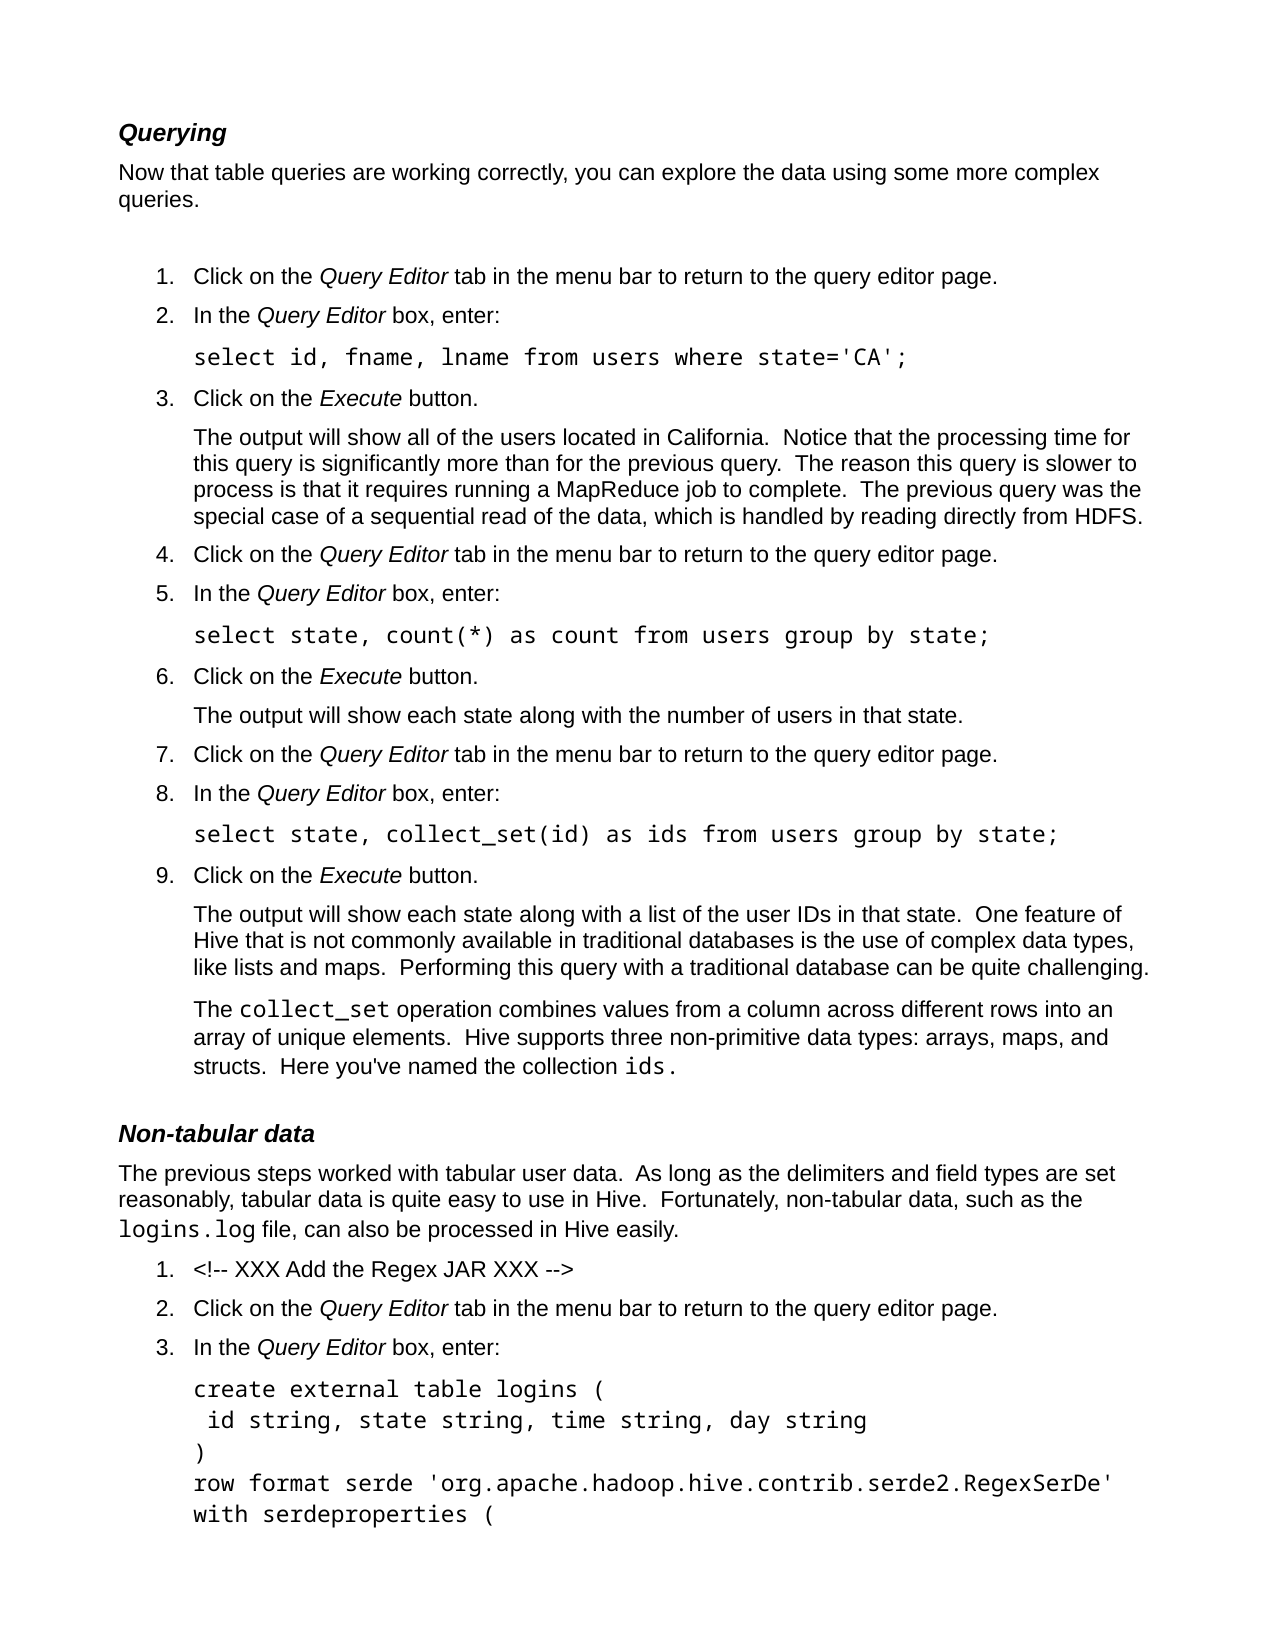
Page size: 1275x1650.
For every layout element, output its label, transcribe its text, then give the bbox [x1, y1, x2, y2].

list Click on the Query Editor tab in the menu bar to return to the query editor page. [156, 541, 1157, 568]
list Click on the Query Editor tab in the menu bar to return to the query editor page. [156, 1295, 1157, 1322]
list select id, fname, lname from users where state='CA'; [156, 341, 1157, 372]
list create external table logins ( id string, state string, time string, day string ) row format serde 'org.apache.hadoop.hive.contrib.serde2.RegexSerDe' with serdeproperties ( [156, 1373, 1157, 1529]
list In the Query Editor box, enter: [156, 580, 1157, 607]
list The collect_set operation combines values from a column across different rows into an array of unique elements. Hive supports three non-primitive data types: arrays, maps, and structs. Here you've named the collection ids. [156, 992, 1157, 1081]
list select state, count(*) as count from users group by state; [156, 619, 1157, 650]
list Click on the Execute button. [156, 663, 1157, 689]
list select state, collect_set(id) as ids from users group by state; [156, 818, 1157, 849]
list The output will show all of the users located in California. Notice that the processing time for this query is significantly more than for the previous query. The reason this query is slower to process is that it requires running a MapReduce job to complete. The previous query was the special case of a sequential read of the data, which is handled by reading directly from HDFS. [156, 423, 1157, 529]
text The previous steps worked with tabular user data. As long as the delimiters and field types are set reasonably, tabular data is quite easy to use in Hive. Fortunately, non-tabular data, such as the logins.log file, can also be processed in Hive easily. [118, 1160, 1157, 1244]
subtitle Non-tabular data [118, 1119, 1157, 1147]
list Click on the Query Editor tab in the menu bar to return to the query editor page. [156, 263, 1157, 289]
subtitle Querying [118, 118, 1157, 147]
list In the Query Editor box, enter: [156, 1334, 1157, 1360]
list In the Query Editor box, enter: [156, 302, 1157, 328]
text Now that table queries are working correctly, you can explore the data using some more complex queries. [118, 159, 1157, 212]
list The output will show each state along with the number of users in that state. [156, 702, 1157, 728]
list The output will show each state along with a list of the user IDs in that state. One feature of Hive that is not commonly available in traditional databases is the use of complex data types, like lists and maps. Performing this query with a traditional database can be quite challenging. [156, 901, 1157, 980]
list <!-- XXX Add the Regex JAR XXX --> [156, 1256, 1157, 1283]
list Click on the Execute button. [156, 862, 1157, 888]
list Click on the Execute button. [156, 385, 1157, 411]
list Click on the Query Editor tab in the menu bar to return to the query editor page. [156, 741, 1157, 767]
list In the Query Editor box, enter: [156, 779, 1157, 806]
